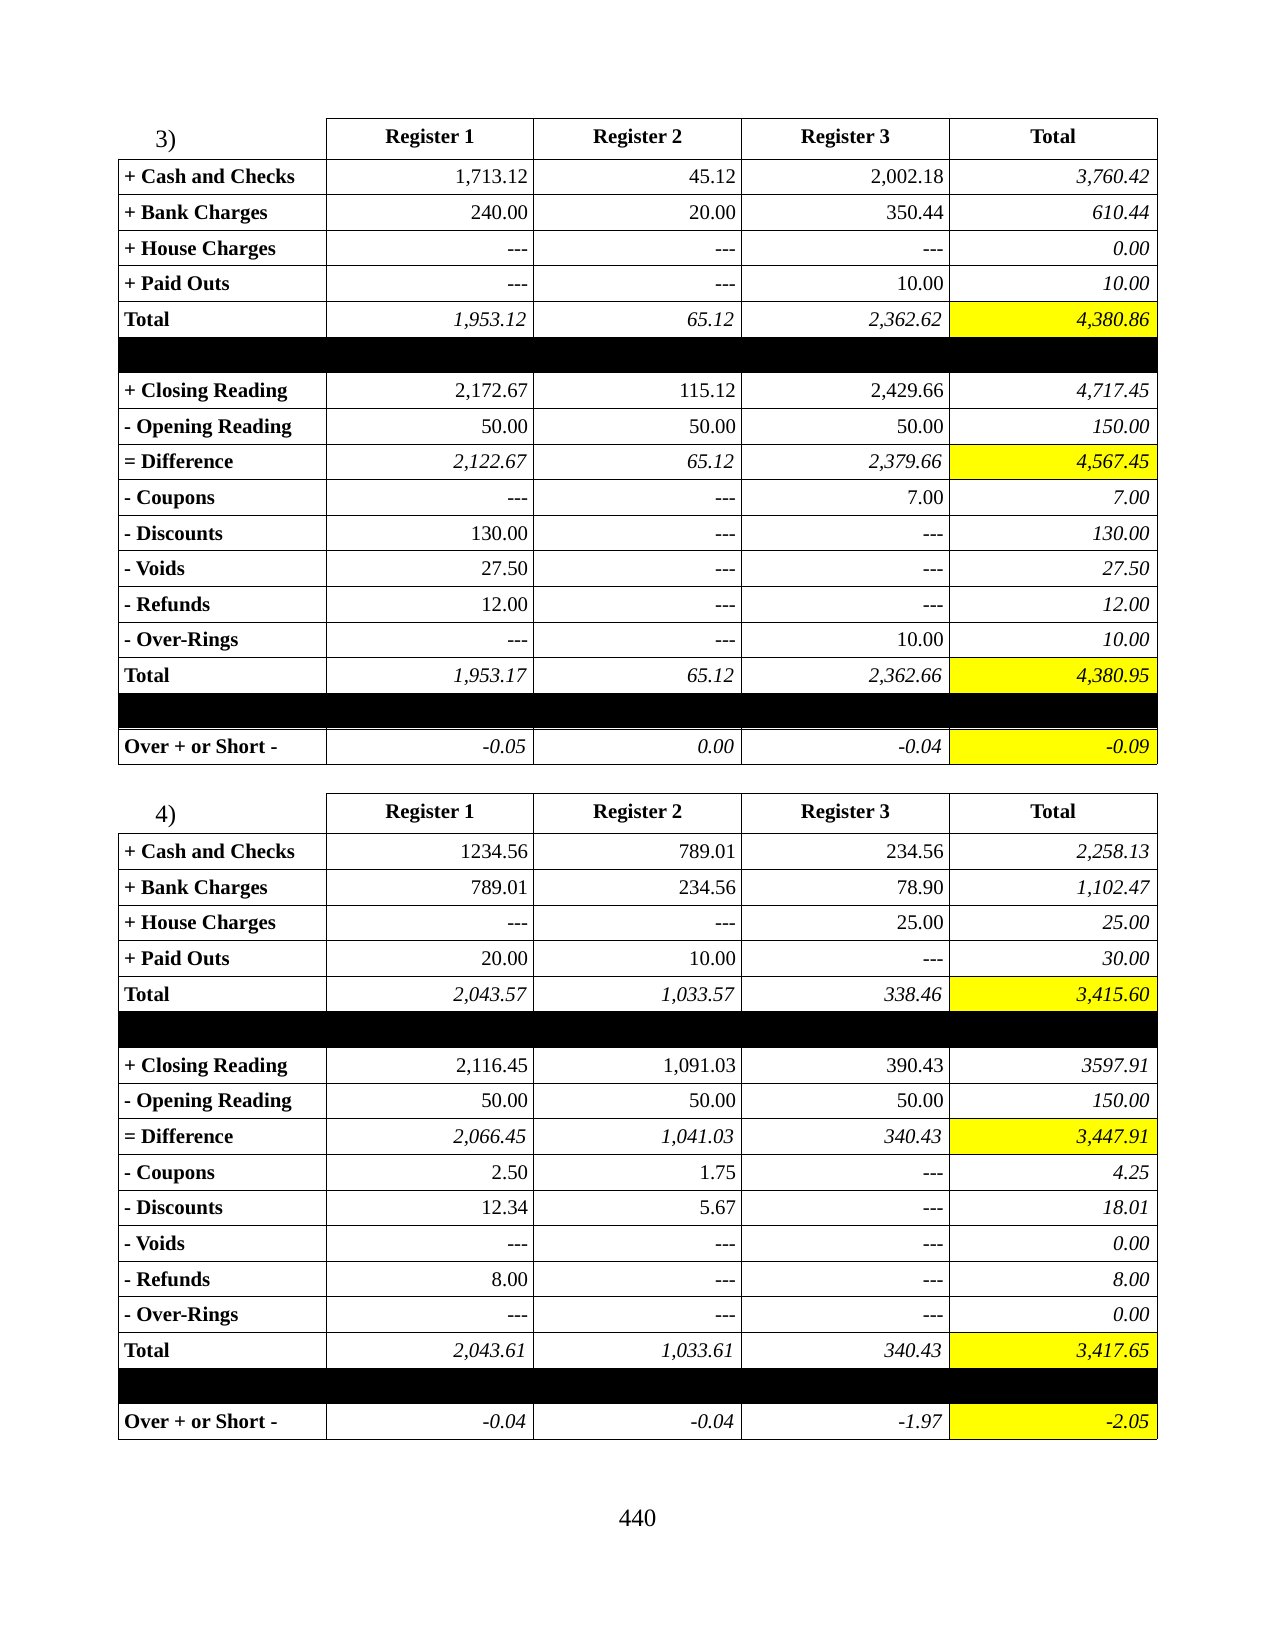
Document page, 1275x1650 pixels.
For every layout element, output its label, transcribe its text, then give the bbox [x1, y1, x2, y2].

table_cell [327, 1012, 533, 1047]
table_cell 8.00 [327, 1262, 533, 1296]
table_cell 4,380.95 [950, 658, 1157, 693]
table_cell [327, 1369, 533, 1403]
table_cell --- [327, 480, 533, 515]
table_cell --- [327, 231, 533, 265]
table_cell 4,567.45 [950, 445, 1157, 479]
table_cell + Closing Reading [119, 373, 326, 408]
table_cell [950, 338, 1157, 372]
table_cell [534, 694, 741, 728]
table_cell 1.75 [534, 1155, 741, 1189]
table_cell 27.50 [327, 551, 533, 586]
table_cell 350.44 [742, 195, 949, 230]
table_cell -0.04 [534, 1404, 741, 1439]
table_cell --- [742, 551, 949, 586]
table_cell 12.00 [950, 587, 1157, 622]
table_cell + Closing Reading [119, 1048, 326, 1083]
table_cell 30.00 [950, 941, 1157, 976]
table_header Total [950, 119, 1157, 158]
table_cell 390.43 [742, 1048, 949, 1083]
table_cell + Paid Outs [119, 941, 326, 976]
table_cell 45.12 [534, 160, 741, 194]
table_cell - Discounts [119, 1191, 326, 1225]
table_cell [327, 694, 533, 728]
table_cell 340.43 [742, 1333, 949, 1368]
table_cell 0.00 [534, 730, 741, 764]
table_cell 20.00 [327, 941, 533, 976]
table_cell -1.97 [742, 1404, 949, 1439]
table_cell 7.00 [950, 480, 1157, 515]
table_cell --- [534, 1297, 741, 1332]
table_cell --- [742, 1297, 949, 1332]
table_cell [119, 1369, 326, 1403]
table_cell 65.12 [534, 658, 741, 693]
table_header Register 2 [534, 794, 741, 833]
table_header Register 3 [742, 119, 949, 158]
table_cell 150.00 [950, 409, 1157, 443]
table_cell 2,258.13 [950, 834, 1157, 869]
table_cell 50.00 [327, 409, 533, 443]
table_cell + Cash and Checks [119, 160, 326, 194]
table_cell - Over-Rings [119, 1297, 326, 1332]
table_cell + Bank Charges [119, 195, 326, 230]
table_cell 1,041.03 [534, 1119, 741, 1154]
table_cell Total [119, 977, 326, 1011]
table_cell + Paid Outs [119, 266, 326, 301]
table_cell - Voids [119, 551, 326, 586]
table_cell 610.44 [950, 195, 1157, 230]
table_cell - Coupons [119, 1155, 326, 1189]
table_cell 3,447.91 [950, 1119, 1157, 1154]
table_cell 2,116.45 [327, 1048, 533, 1083]
table_cell 2,043.57 [327, 977, 533, 1011]
table_cell Total [119, 1333, 326, 1368]
table_cell --- [327, 1297, 533, 1332]
table_cell 20.00 [534, 195, 741, 230]
table_cell 789.01 [327, 870, 533, 904]
table_cell --- [742, 587, 949, 622]
table_cell 1,953.12 [327, 302, 533, 337]
table_cell 12.00 [327, 587, 533, 622]
table_cell --- [534, 480, 741, 515]
table_cell --- [534, 1226, 741, 1261]
table_cell [950, 694, 1157, 728]
table_cell --- [534, 266, 741, 301]
table_cell [742, 338, 949, 372]
table_cell 3,417.65 [950, 1333, 1157, 1368]
table_cell 50.00 [327, 1084, 533, 1118]
table_cell 115.12 [534, 373, 741, 408]
table_cell 78.90 [742, 870, 949, 904]
table_cell Total [119, 302, 326, 337]
table_cell 50.00 [742, 409, 949, 443]
table_cell = Difference [119, 1119, 326, 1154]
table_cell 1,033.57 [534, 977, 741, 1011]
table_cell [327, 338, 533, 372]
table_cell -0.05 [327, 730, 533, 764]
table_cell 2,122.67 [327, 445, 533, 479]
table_cell 1,713.12 [327, 160, 533, 194]
table_cell 2,172.67 [327, 373, 533, 408]
table_cell 0.00 [950, 1226, 1157, 1261]
table_cell 130.00 [950, 516, 1157, 550]
table_header Total [950, 794, 1157, 833]
table_cell --- [534, 906, 741, 940]
table_cell 50.00 [534, 409, 741, 443]
table_cell [950, 1012, 1157, 1047]
table_cell 150.00 [950, 1084, 1157, 1118]
table_cell 4,717.45 [950, 373, 1157, 408]
table_cell [534, 1369, 741, 1403]
table_header Register 2 [534, 119, 741, 158]
table_cell + House Charges [119, 231, 326, 265]
table_cell -2.05 [950, 1404, 1157, 1439]
table_cell 234.56 [534, 870, 741, 904]
table_cell - Opening Reading [119, 1084, 326, 1118]
table_cell 8.00 [950, 1262, 1157, 1296]
table_cell 4.25 [950, 1155, 1157, 1189]
table_cell -0.04 [742, 730, 949, 764]
table_cell --- [742, 1262, 949, 1296]
table_cell --- [534, 231, 741, 265]
table_cell 10.00 [950, 623, 1157, 657]
table_cell --- [534, 516, 741, 550]
table_cell 50.00 [534, 1084, 741, 1118]
table_cell 340.43 [742, 1119, 949, 1154]
table_cell 2,066.45 [327, 1119, 533, 1154]
table_cell [742, 1369, 949, 1403]
table_cell --- [534, 1262, 741, 1296]
table_cell + House Charges [119, 906, 326, 940]
table_cell 1,102.47 [950, 870, 1157, 904]
table_cell - Over-Rings [119, 623, 326, 657]
table_cell --- [327, 623, 533, 657]
table_cell 2,429.66 [742, 373, 949, 408]
table_cell 2,379.66 [742, 445, 949, 479]
table_cell [742, 694, 949, 728]
table_cell + Cash and Checks [119, 834, 326, 869]
table_cell 0.00 [950, 231, 1157, 265]
table_cell 3,760.42 [950, 160, 1157, 194]
table_cell --- [742, 1226, 949, 1261]
table_cell - Discounts [119, 516, 326, 550]
table_cell - Voids [119, 1226, 326, 1261]
table_cell [119, 338, 326, 372]
table_cell 2,362.66 [742, 658, 949, 693]
table_cell --- [742, 231, 949, 265]
table_header Register 1 [327, 794, 533, 833]
table_cell 65.12 [534, 302, 741, 337]
table_cell 10.00 [742, 266, 949, 301]
table_cell --- [534, 623, 741, 657]
table_cell + Bank Charges [119, 870, 326, 904]
table_header Register 3 [742, 794, 949, 833]
table_cell Total [119, 658, 326, 693]
table_cell Over + or Short - [119, 730, 326, 764]
table_cell 10.00 [534, 941, 741, 976]
table_cell 25.00 [950, 906, 1157, 940]
table_cell Over + or Short - [119, 1404, 326, 1439]
table_cell --- [742, 1155, 949, 1189]
table_cell 1,953.17 [327, 658, 533, 693]
table_cell --- [327, 1226, 533, 1261]
table_cell 338.46 [742, 977, 949, 1011]
table_cell [119, 1012, 326, 1047]
table_cell - Refunds [119, 1262, 326, 1296]
table_cell 50.00 [742, 1084, 949, 1118]
table_cell 1,091.03 [534, 1048, 741, 1083]
table_cell 18.01 [950, 1191, 1157, 1225]
table_cell --- [742, 941, 949, 976]
table_cell --- [742, 1191, 949, 1225]
table_cell - Refunds [119, 587, 326, 622]
table_cell 240.00 [327, 195, 533, 230]
table_cell 130.00 [327, 516, 533, 550]
table_cell 10.00 [742, 623, 949, 657]
table_cell --- [742, 516, 949, 550]
table_cell 65.12 [534, 445, 741, 479]
table_cell [534, 1012, 741, 1047]
table_cell 5.67 [534, 1191, 741, 1225]
table_cell [119, 694, 326, 728]
table_cell 4,380.86 [950, 302, 1157, 337]
table_cell [534, 338, 741, 372]
table_cell [742, 1012, 949, 1047]
table_cell -0.09 [950, 730, 1157, 764]
table_header 3) [118, 118, 326, 158]
table_cell 3597.91 [950, 1048, 1157, 1083]
table_cell 2.50 [327, 1155, 533, 1189]
table_cell 789.01 [534, 834, 741, 869]
table_cell 234.56 [742, 834, 949, 869]
table_cell - Coupons [119, 480, 326, 515]
table_cell 27.50 [950, 551, 1157, 586]
table_cell 7.00 [742, 480, 949, 515]
table_cell --- [327, 906, 533, 940]
table_cell 25.00 [742, 906, 949, 940]
table_cell 2,043.61 [327, 1333, 533, 1368]
table_cell 12.34 [327, 1191, 533, 1225]
table_cell --- [327, 266, 533, 301]
table_header Register 1 [327, 119, 533, 158]
table_cell --- [534, 587, 741, 622]
table_cell 10.00 [950, 266, 1157, 301]
table_header 4) [118, 793, 326, 833]
table_cell 1,033.61 [534, 1333, 741, 1368]
table_cell -0.04 [327, 1404, 533, 1439]
table_cell 1234.56 [327, 834, 533, 869]
table_cell 2,362.62 [742, 302, 949, 337]
table_cell 0.00 [950, 1297, 1157, 1332]
table_cell [950, 1369, 1157, 1403]
table_cell 2,002.18 [742, 160, 949, 194]
table_cell = Difference [119, 445, 326, 479]
table_cell 3,415.60 [950, 977, 1157, 1011]
table_cell - Opening Reading [119, 409, 326, 443]
table_cell --- [534, 551, 741, 586]
